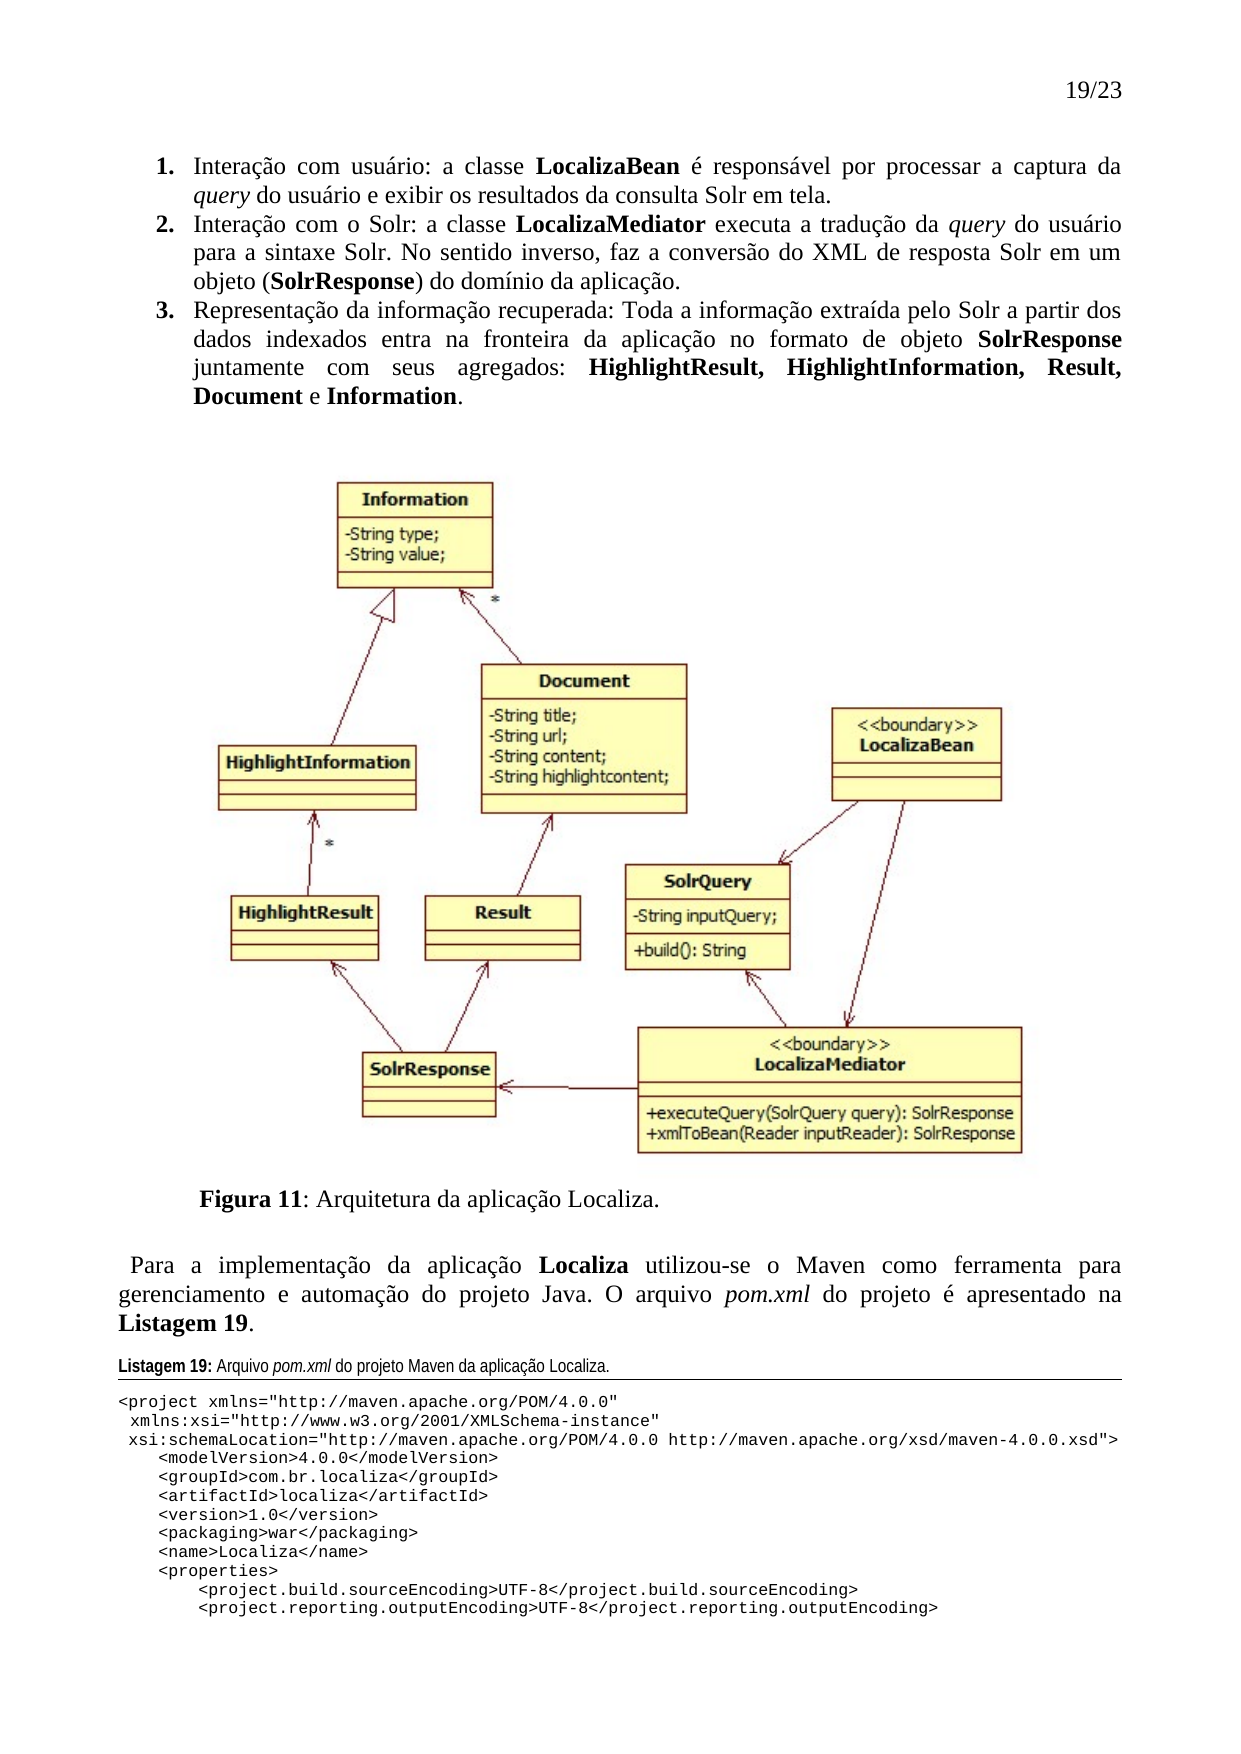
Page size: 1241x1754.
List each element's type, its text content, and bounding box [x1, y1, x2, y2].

picture [187, 451, 1054, 1185]
list Listagem 19: Arquivo pom.xml do projeto Maven da aplicação Localiza. [118, 1355, 1122, 1379]
list <groupId>com.br.localiza</groupId> [118, 1468, 1122, 1486]
list <version>1.0</version> [118, 1505, 1122, 1524]
list xmlns:xsi="http://www.w3.org/2001/XMLSchema-instance" [118, 1411, 1122, 1430]
list <packaging>war</packaging> [118, 1524, 1122, 1543]
text Figura 11: Arquitetura da aplicação Localiza. [187, 1185, 1053, 1213]
list Interação com o Solr: a classe LocalizaMediator executa a tradução da query do usuário para a sintaxe Solr. No sentido inverso, faz a conversão do XML de resposta Solr em um objeto (SolrResponse) do domínio da aplicação. [156, 209, 1122, 295]
list <project xmlns="http://maven.apache.org/POM/4.0.0" [118, 1393, 1122, 1411]
text Para a implementação da aplicação Localiza utilizou-se o Maven como ferramenta para gerenciamento e automação do projeto Java. O arquivo pom.xml do projeto é apresentado na Listagem 19. [118, 1250, 1122, 1337]
list <artifactId>localiza</artifactId> [118, 1486, 1122, 1505]
list <project.reporting.outputEncoding>UTF-8</project.reporting.outputEncoding> [118, 1599, 1122, 1618]
list xsi:schemaLocation="http://maven.apache.org/POM/4.0.0 http://maven.apache.org/xsd/maven-4.0.0.xsd"> [118, 1430, 1122, 1449]
list <name>Localiza</name> [118, 1543, 1122, 1561]
list <project.build.sourceEncoding>UTF-8</project.build.sourceEncoding> [118, 1580, 1122, 1599]
list Interação com usuário: a classe LocalizaBean é responsável por processar a captura da query do usuário e exibir os resultados da consulta Solr em tela. [156, 151, 1122, 209]
list Representação da informação recuperada: Toda a informação extraída pelo Solr a partir dos dados indexados entra na fronteira da aplicação no formato de objeto SolrResponse juntamente com seus agregados: HighlightResult, HighlightInformation, Result, Document e Information. [156, 295, 1122, 410]
list <properties> [118, 1561, 1122, 1580]
list <modelVersion>4.0.0</modelVersion> [118, 1449, 1122, 1468]
